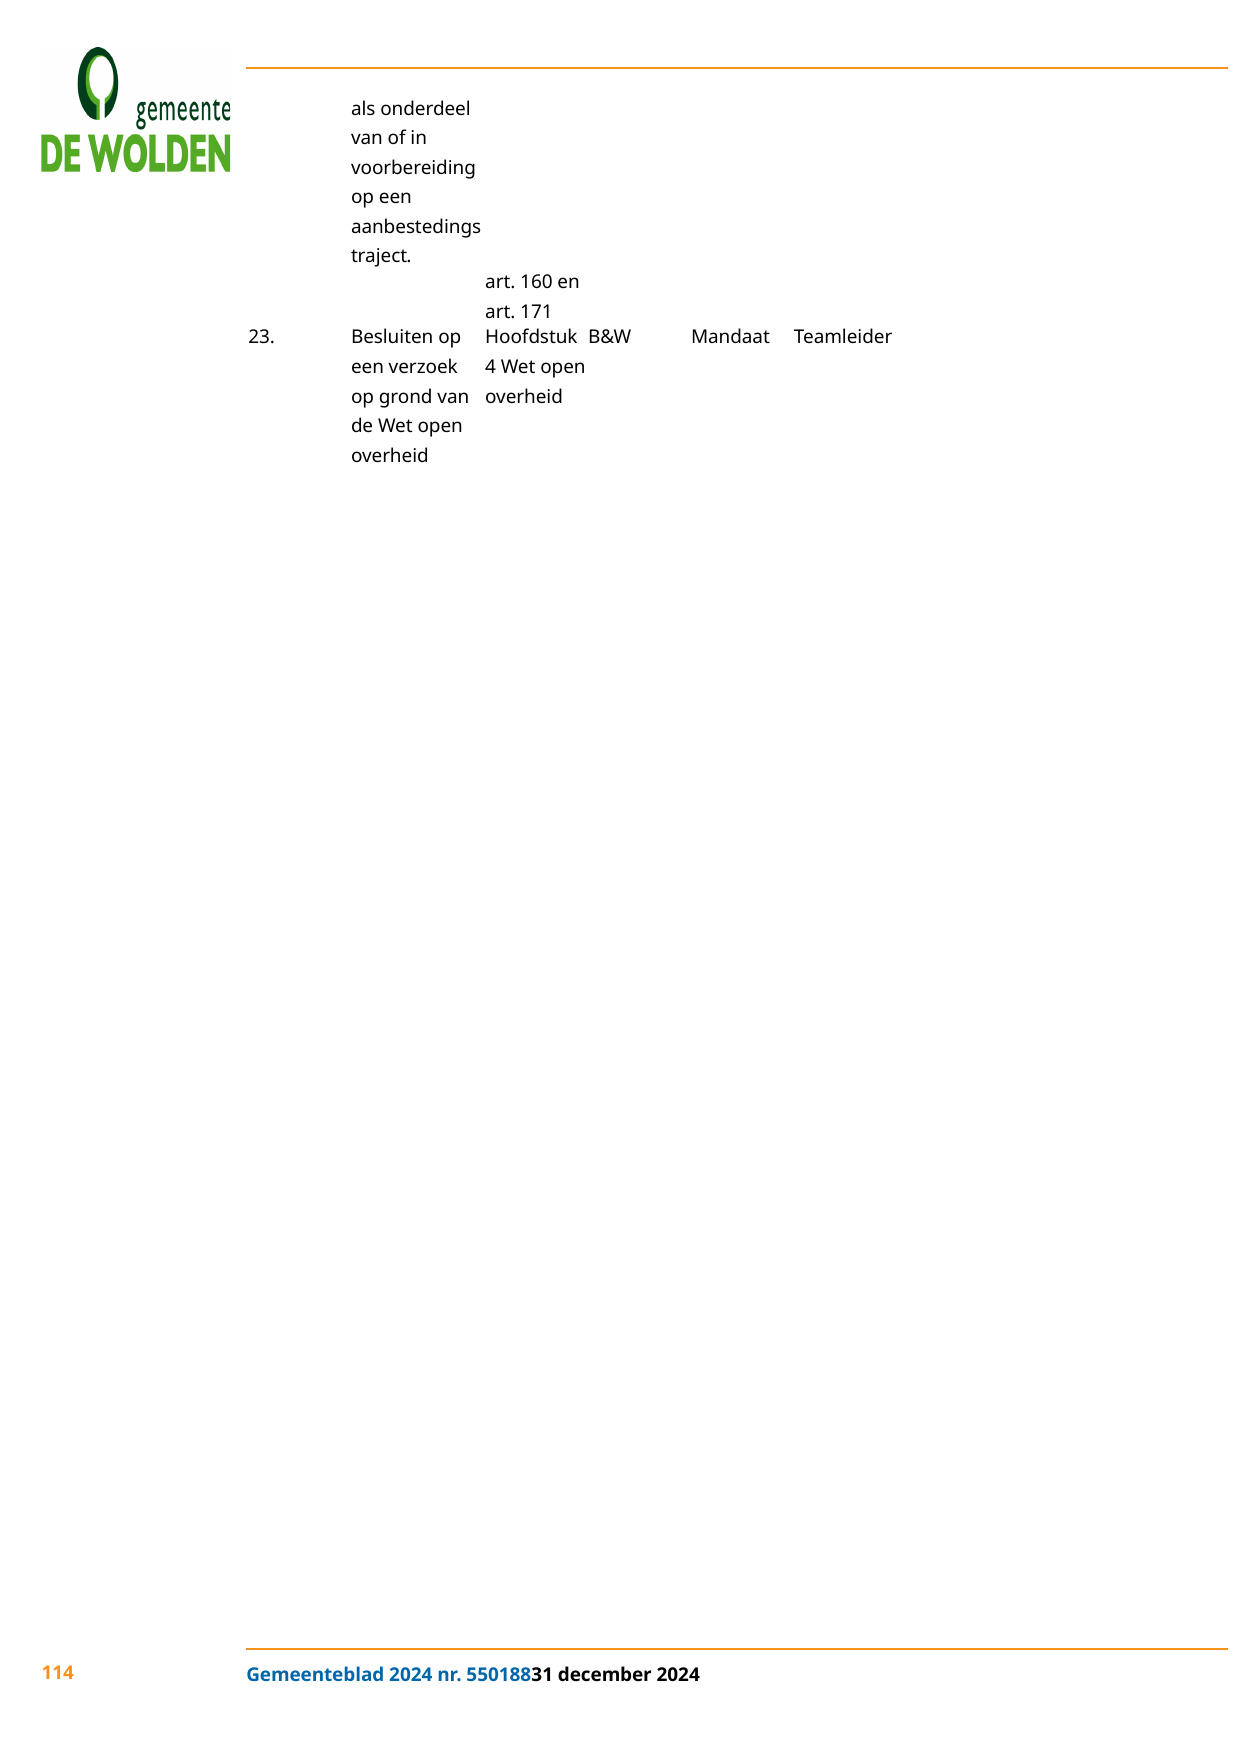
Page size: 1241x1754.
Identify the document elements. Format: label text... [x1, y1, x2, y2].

table_cell [691, 95, 794, 268]
table_cell [691, 269, 794, 324]
table_cell [924, 324, 1049, 468]
table_cell art. 160 en art. 171 [485, 269, 588, 324]
table_cell [588, 269, 691, 324]
table_cell [1049, 269, 1152, 324]
table_cell [351, 269, 485, 324]
picture [41, 47, 231, 172]
table_cell [924, 269, 1049, 324]
table_cell [794, 95, 923, 268]
table_cell [794, 269, 923, 324]
table_cell [1049, 95, 1152, 268]
table_cell Hoofdstuk 4 Wet open overheid [485, 324, 588, 468]
table_cell Mandaat [691, 324, 794, 468]
table_cell als onderdeel van of in voorbereiding op een aanbestedingstraject. [351, 95, 485, 268]
table_cell B&W [588, 324, 691, 468]
table_cell [248, 269, 351, 324]
table_cell 23. [248, 324, 351, 468]
table_cell Teamleider [794, 324, 923, 468]
table_cell [924, 95, 1049, 268]
table_cell [248, 95, 351, 268]
table_cell [485, 95, 588, 268]
table_cell Besluiten op een verzoek op grond van de Wet open overheid [351, 324, 485, 468]
table_cell [1049, 324, 1152, 468]
table_cell [588, 95, 691, 268]
